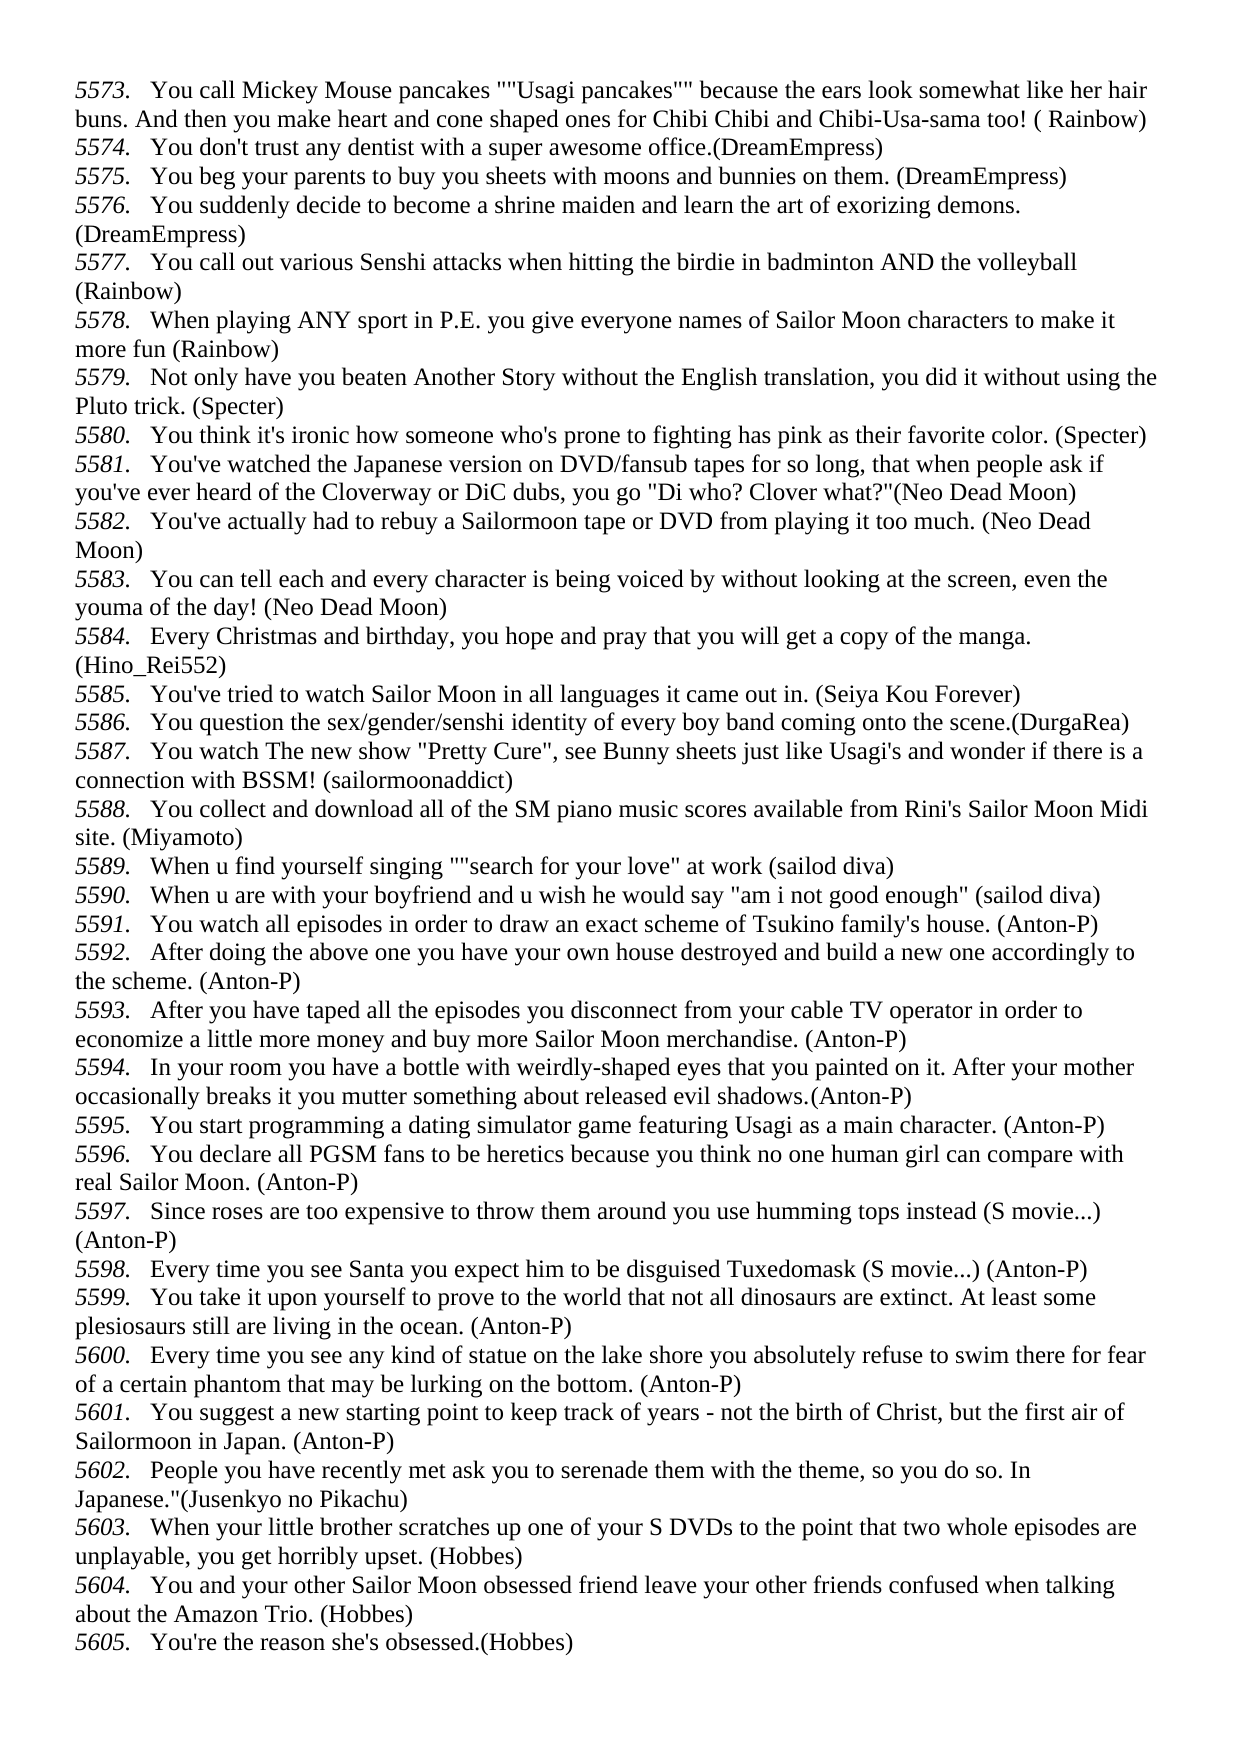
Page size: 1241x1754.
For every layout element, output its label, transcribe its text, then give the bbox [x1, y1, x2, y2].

list You and your other Sailor Moon obsessed friend leave your other friends confused when talking about the Amazon Trio. (Hobbes) [75, 1570, 1165, 1627]
list You've actually had to rebuy a Sailormoon tape or DVD from playing it too much. (Neo Dead Moon) [75, 506, 1165, 564]
list You question the sex/gender/senshi identity of every boy band coming onto the scene.(DurgaRea) [75, 707, 1165, 736]
list You collect and download all of the SM piano music scores available from Rini's Sailor Moon Midi site. (Miyamoto) [75, 794, 1165, 851]
list You suddenly decide to become a shrine maiden and learn the art of exorizing demons. (DreamEmpress) [75, 190, 1165, 247]
list When playing ANY sport in P.E. you give everyone names of Sailor Moon characters to make it more fun (Rainbow) [75, 305, 1165, 362]
list You watch all episodes in order to draw an exact scheme of Tsukino family's house. (Anton-P) [75, 909, 1165, 937]
list Since roses are too expensive to throw them around you use humming tops instead (S movie...) (Anton-P) [75, 1196, 1165, 1254]
list Every time you see Santa you expect him to be disguised Tuxedomask (S movie...) (Anton-P) [75, 1254, 1165, 1282]
list You call Mickey Mouse pancakes ""Usagi pancakes"" because the ears look somewhat like her hair buns. And then you make heart and cone shaped ones for Chibi Chibi and Chibi-Usa-sama too! ( Rainbow) [75, 75, 1165, 132]
list You don't trust any dentist with a super awesome office.(DreamEmpress) [75, 132, 1165, 161]
list You've tried to watch Sailor Moon in all languages it came out in. (Seiya Kou Forever) [75, 679, 1165, 707]
list You call out various Senshi attacks when hitting the birdie in badminton AND the volleyball (Rainbow) [75, 247, 1165, 305]
list When u are with your boyfriend and u wish he would say "am i not good enough" (sailod diva) [75, 880, 1165, 909]
list Not only have you beaten Another Story without the English translation, you did it without using the Pluto trick. (Specter) [75, 362, 1165, 420]
list You declare all PGSM fans to be heretics because you think no one human girl can compare with real Sailor Moon. (Anton-P) [75, 1139, 1165, 1196]
list You take it upon yourself to prove to the world that not all dinosaurs are extinct. At least some plesiosaurs still are living in the ocean. (Anton-P) [75, 1282, 1165, 1340]
list After you have taped all the episodes you disconnect from your cable TV operator in order to economize a little more money and buy more Sailor Moon merchandise. (Anton-P) [75, 995, 1165, 1052]
list You're the reason she's obsessed.(Hobbes) [75, 1627, 1165, 1656]
list After doing the above one you have your own house destroyed and build a new one accordingly to the scheme. (Anton-P) [75, 937, 1165, 995]
list You think it's ironic how someone who's prone to fighting has pink as their favorite color. (Specter) [75, 420, 1165, 449]
list You suggest a new starting point to keep track of years - not the birth of Christ, but the first air of Sailormoon in Japan. (Anton-P) [75, 1397, 1165, 1455]
list Every Christmas and birthday, you hope and pray that you will get a copy of the manga. (Hino_Rei552) [75, 621, 1165, 679]
list People you have recently met ask you to serenade them with the theme, so you do so. In Japanese."(Jusenkyo no Pikachu) [75, 1455, 1165, 1512]
list When u find yourself singing ""search for your love" at work (sailod diva) [75, 851, 1165, 880]
list You beg your parents to buy you sheets with moons and bunnies on them. (DreamEmpress) [75, 161, 1165, 190]
list You start programming a dating simulator game featuring Usagi as a main character. (Anton-P) [75, 1110, 1165, 1139]
list Every time you see any kind of statue on the lake shore you absolutely refuse to swim there for fear of a certain phantom that may be lurking on the bottom. (Anton-P) [75, 1340, 1165, 1397]
list When your little brother scratches up one of your S DVDs to the point that two whole episodes are unplayable, you get horribly upset. (Hobbes) [75, 1512, 1165, 1570]
list You watch The new show "Pretty Cure", see Bunny sheets just like Usagi's and wonder if there is a connection with BSSM! (sailormoonaddict) [75, 736, 1165, 794]
list You can tell each and every character is being voiced by without looking at the screen, even the youma of the day! (Neo Dead Moon) [75, 564, 1165, 621]
list You've watched the Japanese version on DVD/fansub tapes for so long, that when people ask if you've ever heard of the Cloverway or DiC dubs, you go "Di who? Clover what?"(Neo Dead Moon) [75, 449, 1165, 506]
list In your room you have a bottle with weirdly-shaped eyes that you painted on it. After your mother occasionally breaks it you mutter something about released evil shadows. (Anton-P) [75, 1052, 1165, 1110]
